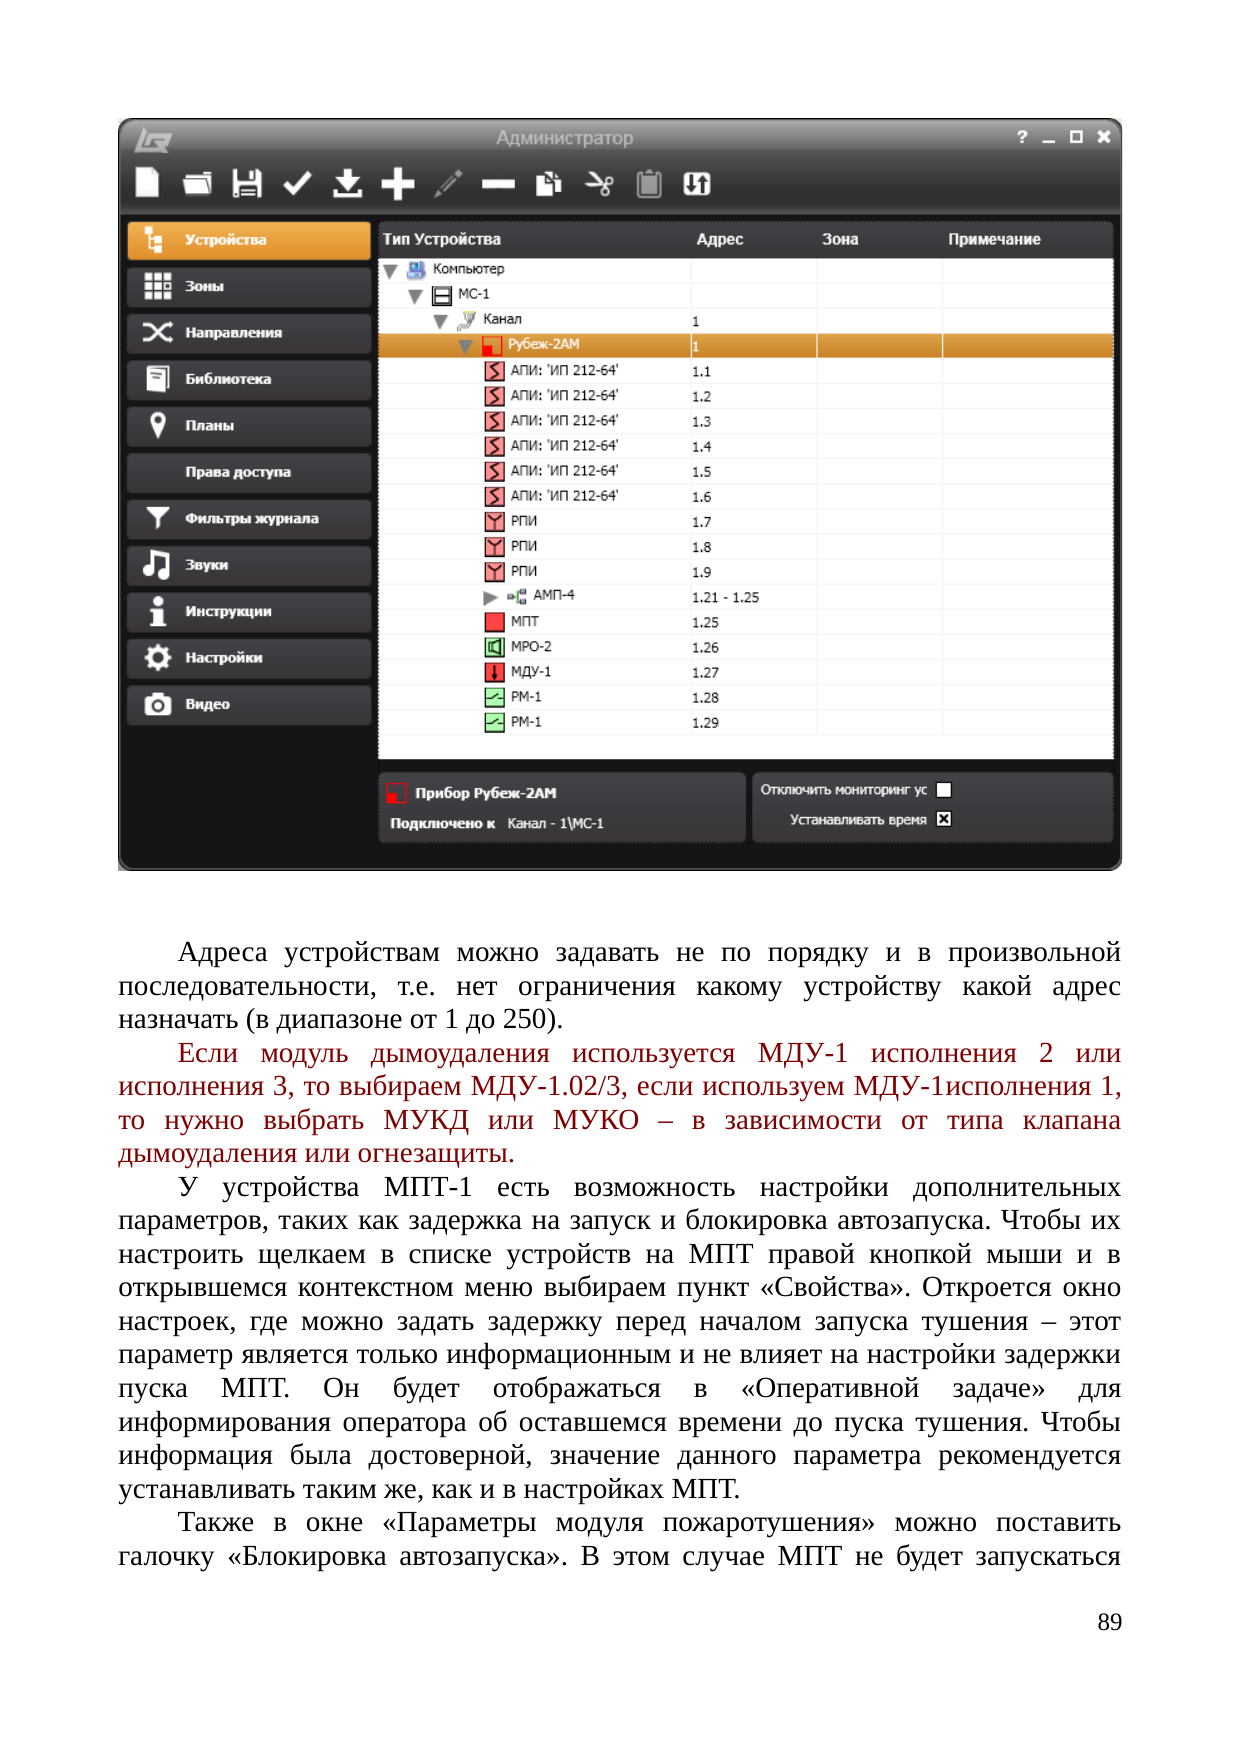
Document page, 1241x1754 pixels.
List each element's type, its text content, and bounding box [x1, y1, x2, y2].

text У устройства МПТ-1 есть возможность настройки дополнительных параметров, таких как задержка на запуск и блокировка автозапуска. Чтобы их настроить щелкаем в списке устройств на МПТ правой кнопкой мыши и в открывшемся контекстном меню выбираем пункт «Свойства». Откроется окно настроек, где можно задать задержку перед началом запуска тушения – этот параметр является только информационным и не влияет на настройки задержки пуска МПТ. Он будет отображаться в «Оперативной задаче» для информирования оператора об оставшемся времени до пуска тушения. Чтобы информация была достоверной, значение данного параметра рекомендуется устанавливать таким же, как и в настройках МПТ. [118, 1169, 1122, 1504]
text Если модуль дымоудаления используется МДУ-1 исполнения 2 или исполнения 3, то выбираем МДУ-1.02/3, если используем МДУ-1исполнения 1, то нужно выбрать МУКД или МУКО – в зависимости от типа клапана дымоудаления или огнезащиты. [118, 1035, 1122, 1169]
text Адреса устройствам можно задавать не по порядку и в произвольной последовательности, т.е. нет ограничения какому устройству какой адрес назначать (в диапазоне от 1 до 250). [118, 934, 1122, 1035]
text Также в окне «Параметры модуля пожаротушения» можно поставить галочку «Блокировка автозапуска». В этом случае МПТ не будет запускаться [118, 1504, 1122, 1571]
picture [118, 118, 1123, 871]
